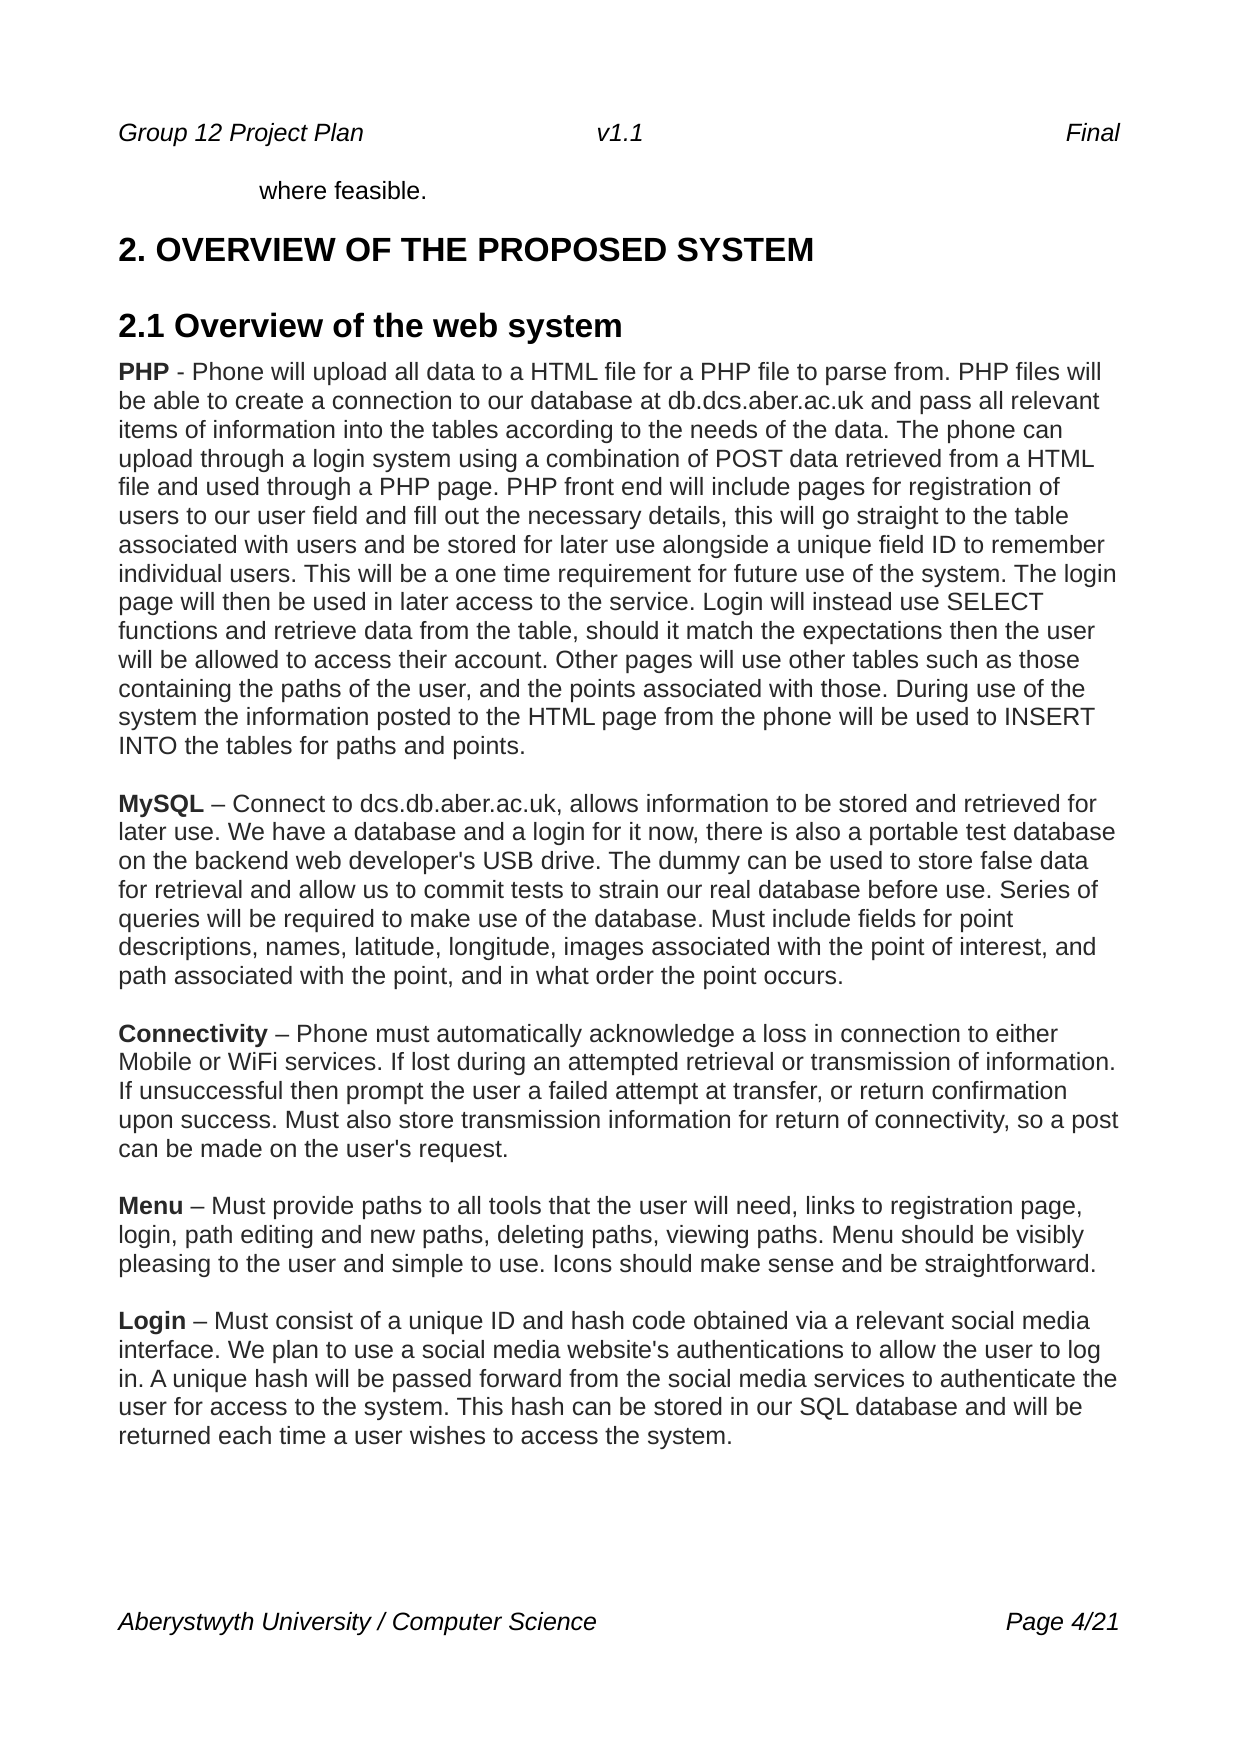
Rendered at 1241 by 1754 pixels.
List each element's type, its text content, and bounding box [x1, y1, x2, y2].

subtitle 2. OVERVIEW OF THE PROPOSED SYSTEM [118, 230, 1122, 269]
list where feasible. [222, 176, 1122, 205]
list PHP - Phone will upload all data to a HTML file for a PHP file to parse from. PHP files will be able to create a connection to our database at db.dcs.aber.ac.uk and pass all relevant items of information into the tables according to the needs of the data. The phone can upload through a login system using a combination of POST data retrieved from a HTML file and used through a PHP page. PHP front end will include pages for registration of users to our user field and fill out the necessary details, this will go straight to the table associated with users and be stored for later use alongside a unique field ID to remember individual users. This will be a one time requirement for future use of the system. The login page will then be used in later access to the service. Login will instead use SELECT functions and retrieve data from the table, should it match the expectations then the user will be allowed to access their account. Other pages will use other tables such as those containing the paths of the user, and the points associated with those. During use of the system the information posted to the HTML page from the phone will be used to INSERT INTO the tables for paths and points. [118, 357, 1122, 760]
subtitle 2.1 Overview of the web system [118, 306, 1122, 345]
list MySQL – Connect to dcs.db.aber.ac.uk, allows information to be stored and retrieved for later use. We have a database and a login for it now, there is also a portable test database on the backend web developer's USB drive. The dummy can be used to store false data for retrieval and allow us to commit tests to strain our real database before use. Series of queries will be required to make use of the database. Must include fields for point descriptions, names, latitude, longitude, images associated with the point of interest, and path associated with the point, and in what order the point occurs. Connectivity – Phone must automatically acknowledge a loss in connection to either Mobile or WiFi services. If lost during an attempted retrieval or transmission of information. If unsuccessful then prompt the user a failed attempt at transfer, or return confirmation upon success. Must also store transmission information for return of connectivity, so a post can be made on the user's request. Menu – Must provide paths to all tools that the user will need, links to registration page, login, path editing and new paths, deleting paths, viewing paths. Menu should be visibly pleasing to the user and simple to use. Icons should make sense and be straightforward. Login – Must consist of a unique ID and hash code obtained via a relevant social media interface. We plan to use a social media website's authentications to allow the user to log in. A unique hash will be passed forward from the social media services to authenticate the user for access to the system. This hash can be stored in our SQL database and will be returned each time a user wishes to access the system. [118, 760, 1122, 1507]
